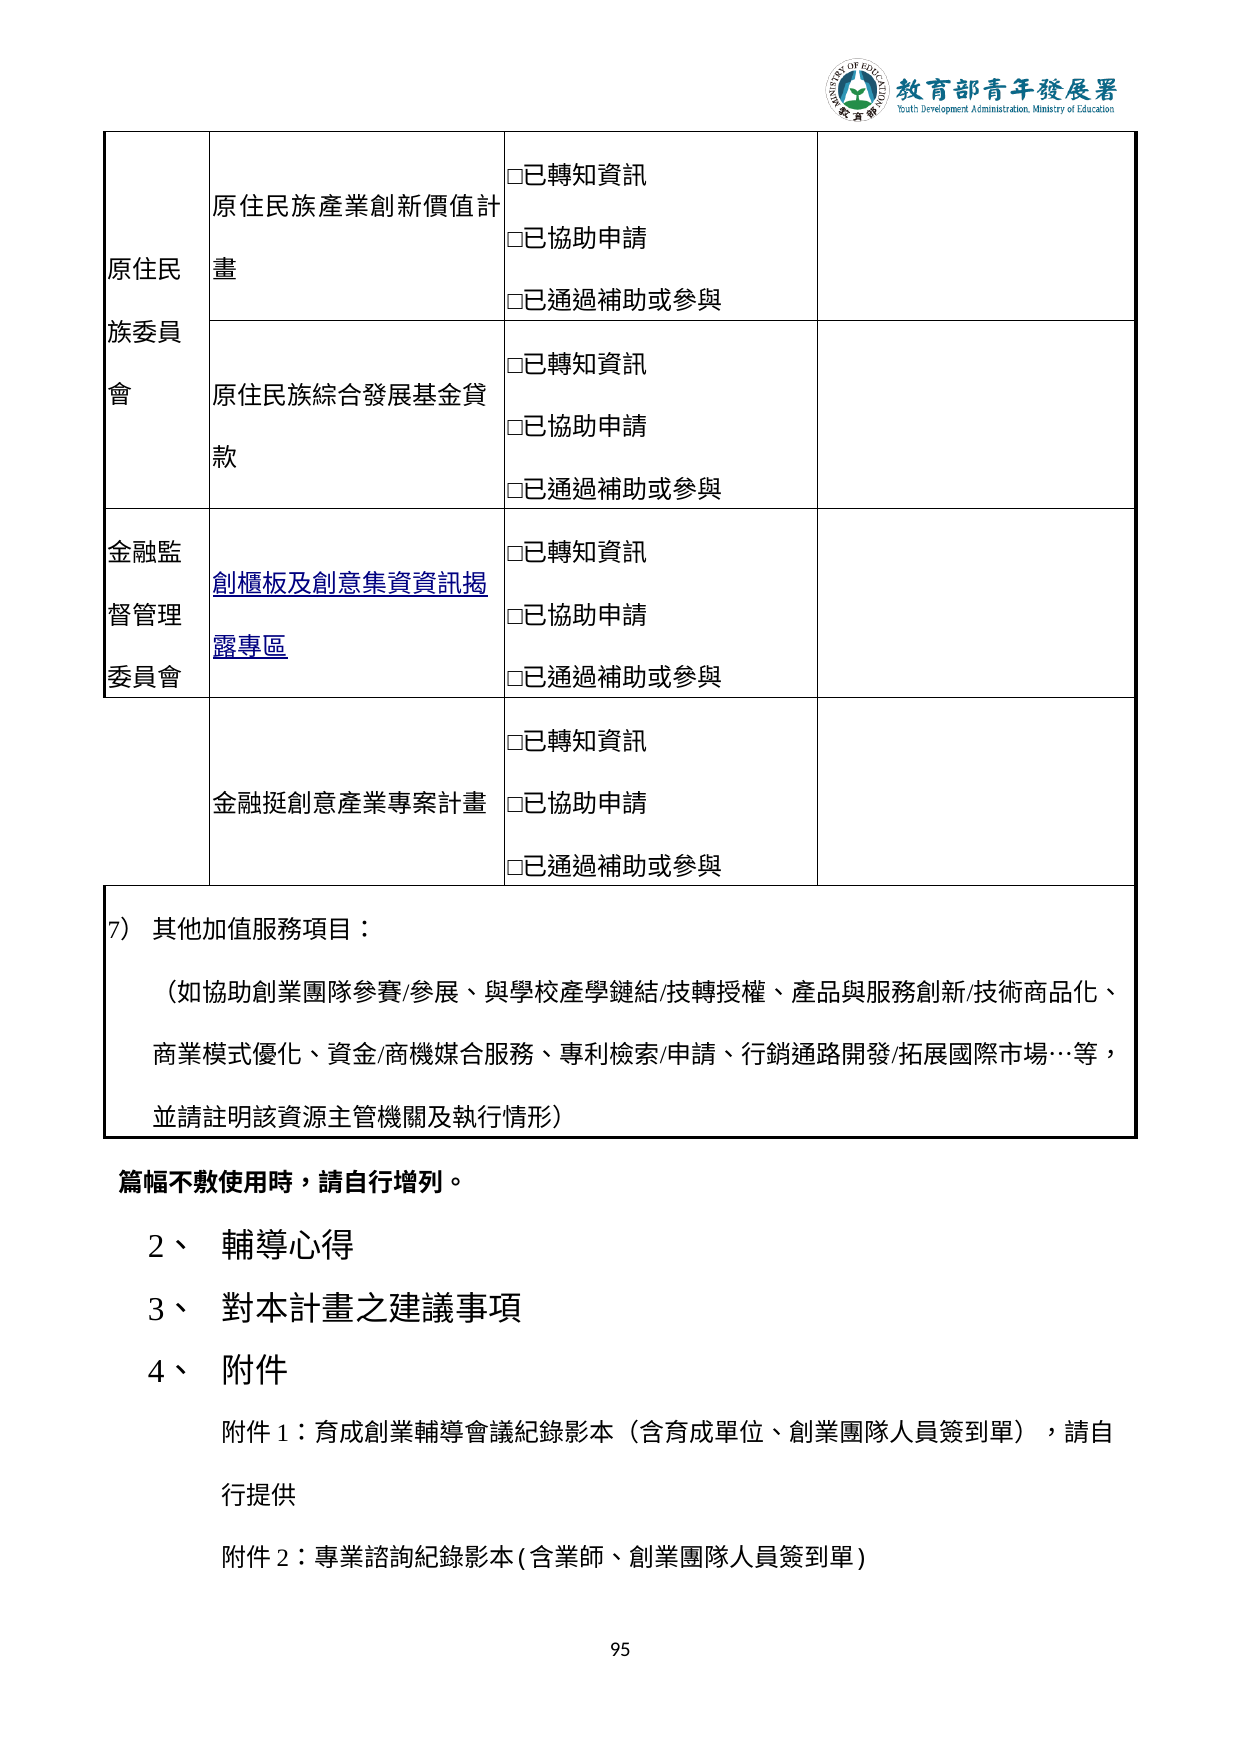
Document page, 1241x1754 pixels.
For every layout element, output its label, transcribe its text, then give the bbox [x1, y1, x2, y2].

table_cell 原住民族產業創新價值計畫 [210, 132, 504, 319]
table_cell 原住民族委員會 [106, 132, 209, 508]
table_cell 金融挺創意產業專案計畫 [210, 698, 504, 885]
list 對本計畫之建議事項 [148, 1264, 1122, 1327]
table_cell 其他加值服務項目： （如協助創業團隊參賽/參展、與學校產學鏈結/技轉授權、產品與服務創新/技術商品化、商業模式優化、資金/商機媒合服務、專利檢索/申請、行銷通路開發/拓展國際市場…等，並請註明該資源主管機關及執行情形） [150, 886, 1134, 1136]
table_cell [818, 321, 1134, 508]
list 輔導心得 [148, 1202, 1122, 1264]
table_cell □已轉知資訊 □已協助申請 □已通過補助或參與 [505, 509, 817, 697]
table_cell [818, 698, 1134, 885]
table_cell 7） [106, 886, 149, 1136]
table_cell [818, 509, 1134, 697]
table_cell □已轉知資訊 □已協助申請 □已通過補助或參與 [505, 321, 817, 508]
text 附件2：專業諮詢紀錄影本(含業師、創業團隊人員簽到單) [221, 1514, 1122, 1577]
text 篇幅不敷使用時，請自行增列。 [118, 1139, 1122, 1202]
table_cell 原住民族綜合發展基金貸款 [210, 321, 504, 508]
table_cell [818, 132, 1134, 319]
table_cell □已轉知資訊 □已協助申請 □已通過補助或參與 [505, 698, 817, 885]
text 附件1：育成創業輔導會議紀錄影本（含育成單位、創業團隊人員簽到單），請自行提供 [221, 1389, 1122, 1514]
table_cell 創櫃板及創意集資資訊揭露專區 [210, 509, 504, 697]
table_cell 金融監督管理委員會 [106, 509, 209, 697]
table_cell □已轉知資訊 □已協助申請 □已通過補助或參與 [505, 132, 817, 319]
list 附件 [148, 1327, 1122, 1389]
